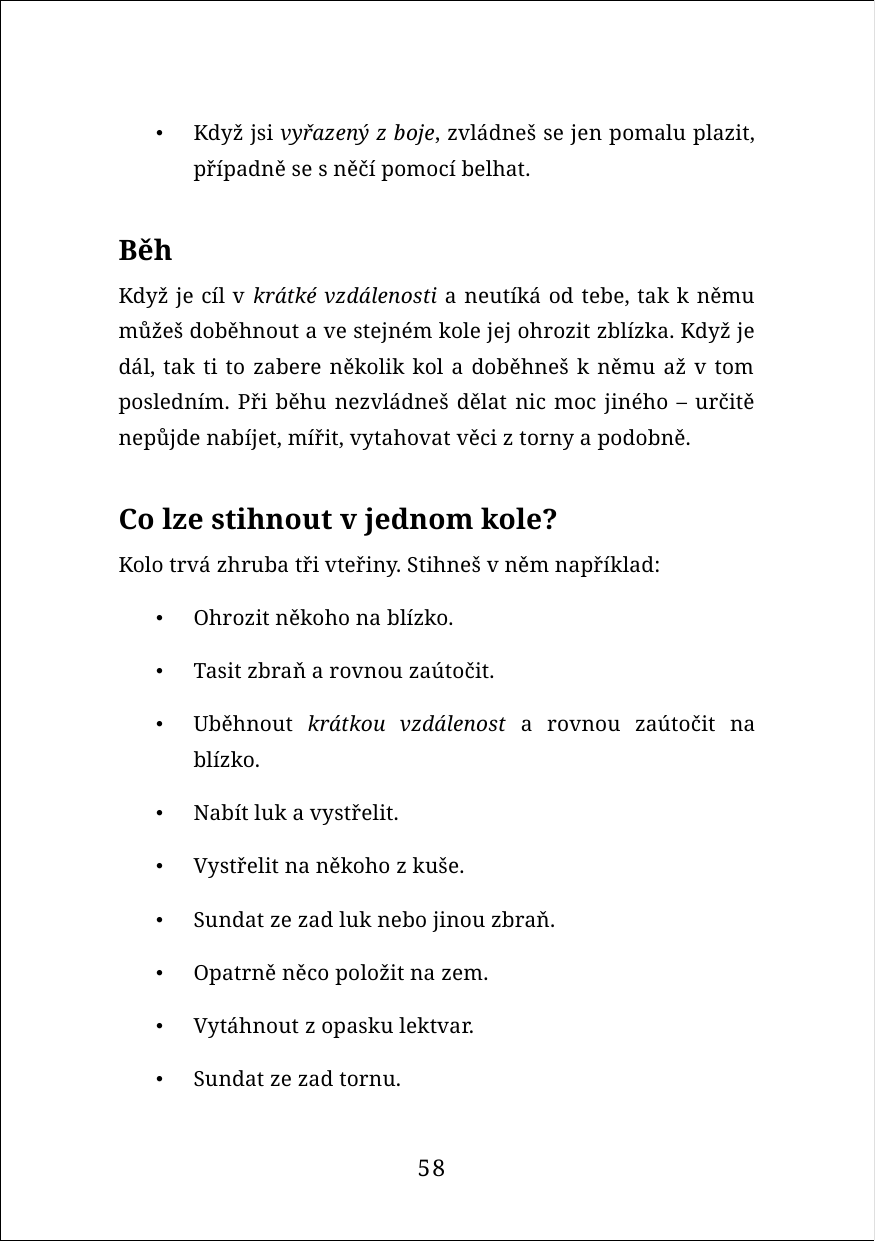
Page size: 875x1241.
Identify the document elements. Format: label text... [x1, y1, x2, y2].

list Opatrně něco položit na zem. [156, 958, 756, 986]
list Sundat ze zad luk nebo jinou zbraň. [156, 905, 756, 933]
list Sundat ze zad tornu. [156, 1064, 756, 1093]
list Tasit zbraň a rovnou zaútočit. [156, 656, 756, 685]
list Nabít luk a vystřelit. [156, 798, 756, 827]
list Vytáhnout z opasku lektvar. [156, 1011, 756, 1039]
subtitle Co lze stihnout v jednom kole? [118, 500, 756, 538]
subtitle Běh [118, 231, 756, 269]
list Když jsi vyřazený z boje, zvládneš se jen pomalu plazit, případně se s něčí pomocí belhat. [156, 118, 756, 182]
text Kolo trvá zhruba tři vteřiny. Stihneš v něm například: [118, 550, 756, 578]
list Ohrozit někoho na blízko. [156, 603, 756, 631]
list Uběhnout krátkou vzdálenost a rovnou zaútočit na blízko. [156, 709, 756, 773]
text Když je cíl v krátké vzdálenosti a neutíká od tebe, tak k němu můžeš doběhnout a ve stejném kole jej ohrozit zblízka. Když je dál, tak ti to zabere několik kol a doběhneš k němu až v tom posledním. Při běhu nezvládneš dělat nic moc jiného – určitě nepůjde nabíjet, mířit, vytahovat věci z torny a podobně. [118, 281, 756, 451]
list Vystřelit na někoho z kuše. [156, 851, 756, 880]
